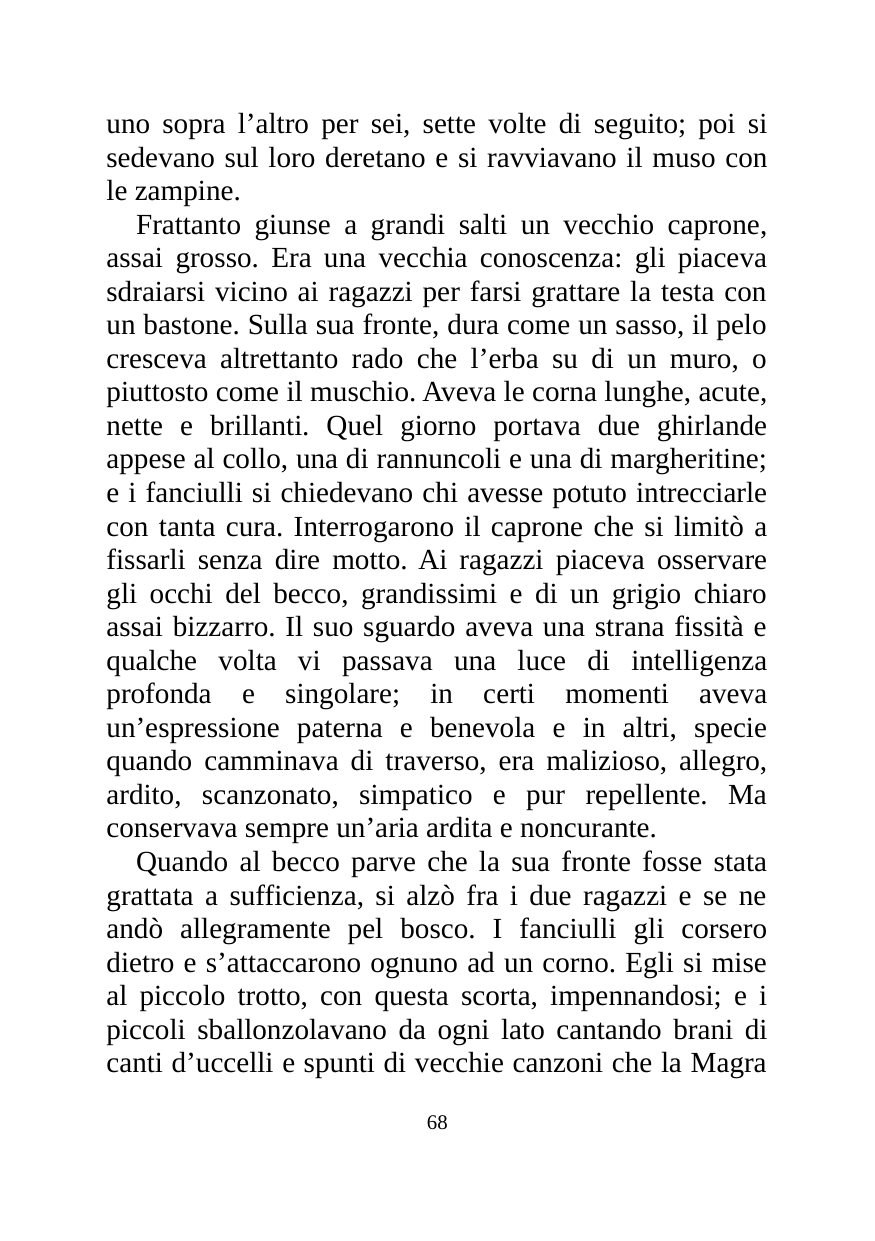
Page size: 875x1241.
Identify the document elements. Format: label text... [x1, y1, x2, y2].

text Quando al becco parve che la sua fronte fosse stata grattata a sufficienza, si alzò fra i due ragazzi e se ne andò allegramente pel bosco. I fanciulli gli corsero dietro e s’attaccarono ognuno ad un corno. Egli si mise al piccolo trotto, con questa scorta, impennandosi; e i piccoli sballonzolavano da ogni lato cantando brani di canti d’uccelli e spunti di vecchie canzoni che la Magra [106, 844, 768, 1079]
text uno sopra l’altro per sei, sette volte di seguito; poi si sedevano sul loro deretano e si ravviavano il muso con le zampine. [106, 106, 768, 207]
text Frattanto giunse a grandi salti un vecchio caprone, assai grosso. Era una vecchia conoscenza: gli piaceva sdraiarsi vicino ai ragazzi per farsi grattare la testa con un bastone. Sulla sua fronte, dura come un sasso, il pelo cresceva altrettanto rado che l’erba su di un muro, o piuttosto come il muschio. Aveva le corna lunghe, acute, nette e brillanti. Quel giorno portava due ghirlande appese al collo, una di rannuncoli e una di margheritine; e i fanciulli si chiedevano chi avesse potuto intrecciarle con tanta cura. Interrogarono il caprone che si limitò a fissarli senza dire motto. Ai ragazzi piaceva osservare gli occhi del becco, grandissimi e di un grigio chiaro assai bizzarro. Il suo sguardo aveva una strana fissità e qualche volta vi passava una luce di intelligenza profonda e singolare; in certi momenti aveva un’espressione paterna e benevola e in altri, specie quando camminava di traverso, era malizioso, allegro, ardito, scanzonato, simpatico e pur repellente. Ma conservava sempre un’aria ardita e noncurante. [106, 207, 768, 844]
